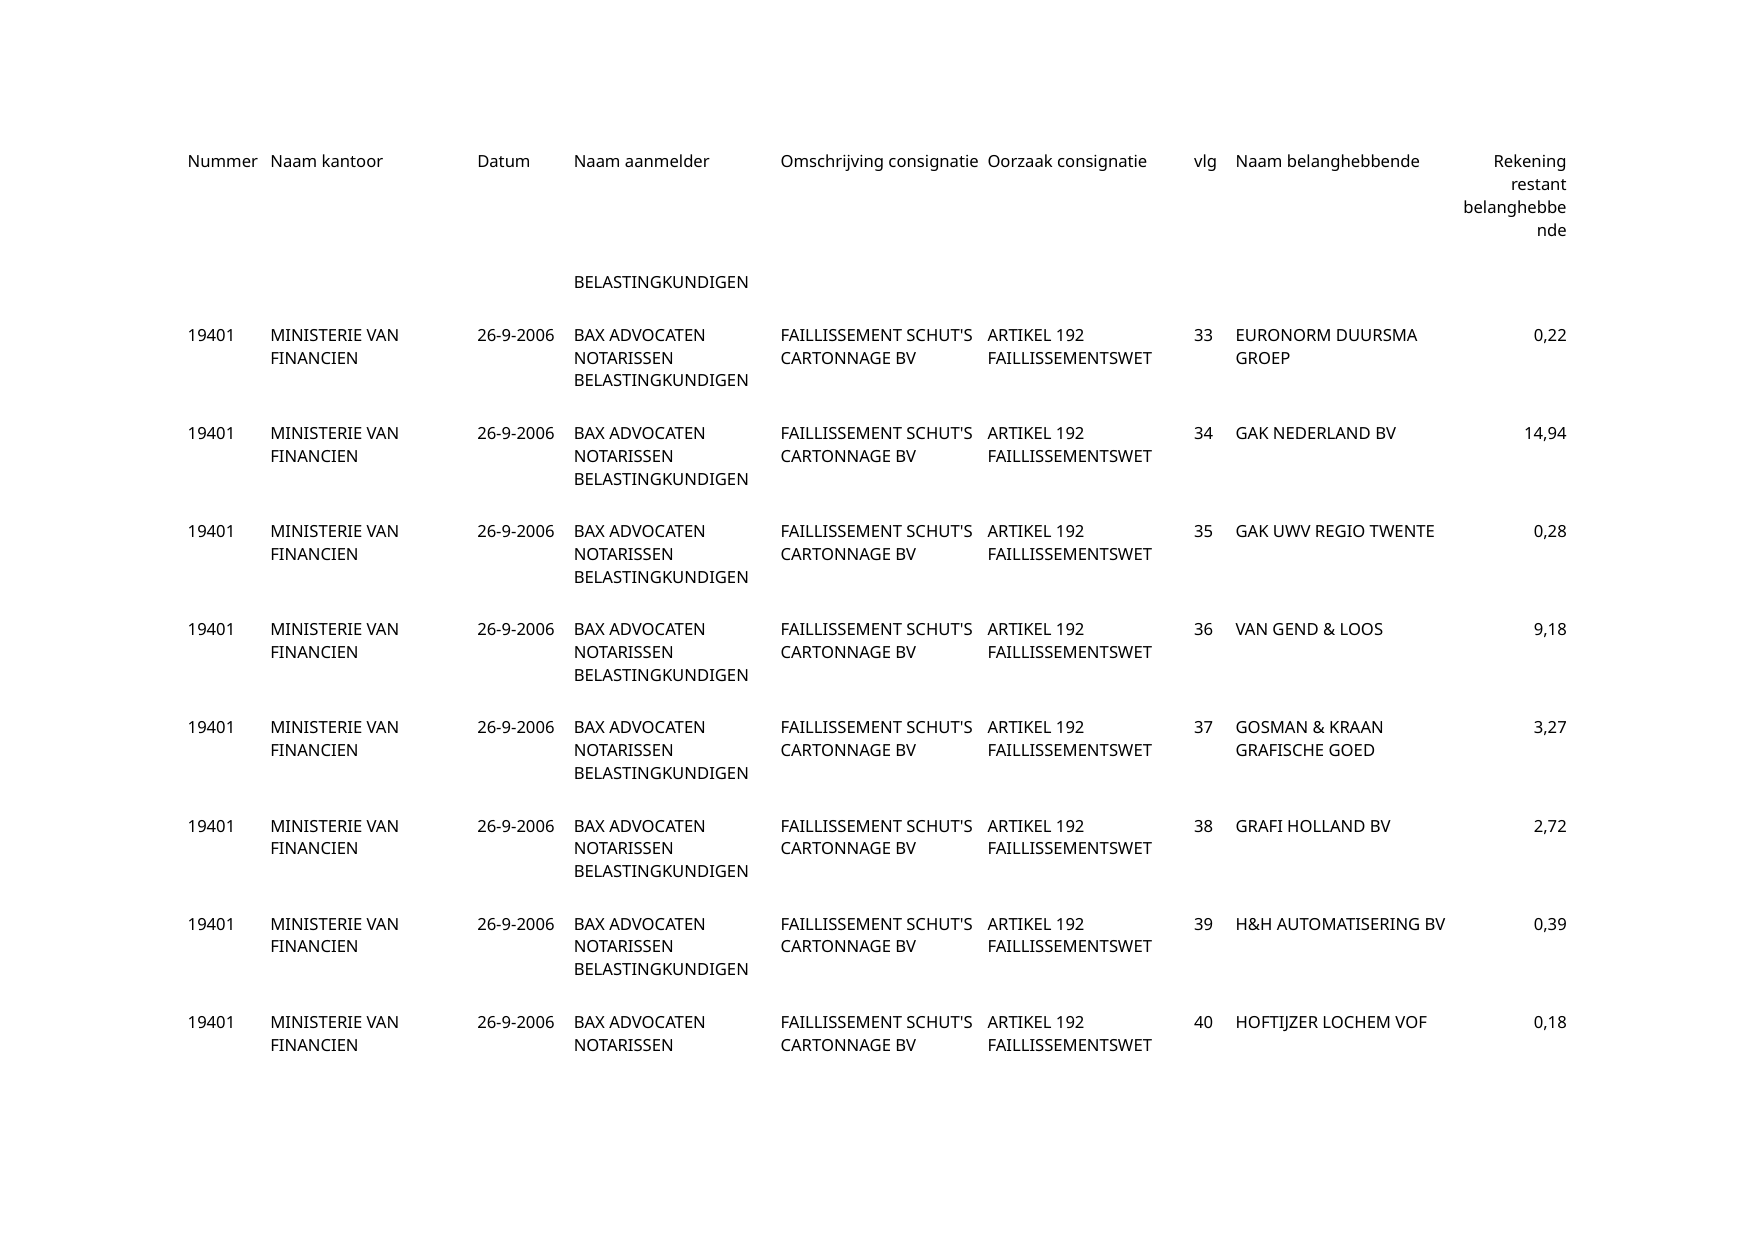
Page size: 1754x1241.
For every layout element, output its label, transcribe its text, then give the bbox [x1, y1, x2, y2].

table_cell GAK UWV REGIO TWENTE [1235, 520, 1456, 618]
table_cell GOSMAN & KRAAN GRAFISCHE GOED [1235, 716, 1456, 814]
table_cell FAILLISSEMENT SCHUT'S CARTONNAGE BV [780, 716, 987, 814]
table_cell ARTIKEL 192 FAILLISSEMENTSWET [987, 324, 1194, 422]
table_cell 26-9-2006 [477, 1010, 573, 1086]
table_cell 2,72 [1456, 814, 1566, 912]
table_cell [1235, 271, 1456, 323]
table_cell BAX ADVOCATEN NOTARISSEN BELASTINGKUNDIGEN [574, 520, 780, 618]
table_cell ARTIKEL 192 FAILLISSEMENTSWET [987, 1010, 1194, 1086]
table_cell 19401 [188, 814, 270, 912]
table_header Naam belanghebbende [1235, 150, 1456, 271]
table_cell FAILLISSEMENT SCHUT'S CARTONNAGE BV [780, 814, 987, 912]
table_cell ARTIKEL 192 FAILLISSEMENTSWET [987, 912, 1194, 1010]
table_cell 34 [1194, 422, 1235, 520]
table_cell BAX ADVOCATEN NOTARISSEN BELASTINGKUNDIGEN [574, 912, 780, 1010]
table_cell [780, 271, 987, 323]
table_cell HOFTIJZER LOCHEM VOF [1235, 1010, 1456, 1086]
table_cell MINISTERIE VAN FINANCIEN [270, 422, 477, 520]
table_cell 14,94 [1456, 422, 1566, 520]
table_cell [1194, 271, 1235, 323]
table_cell 0,22 [1456, 324, 1566, 422]
table_cell 19401 [188, 912, 270, 1010]
table_cell BELASTINGKUNDIGEN [574, 271, 780, 323]
table_cell 26-9-2006 [477, 422, 573, 520]
table_cell 26-9-2006 [477, 618, 573, 716]
table_header Naam kantoor [270, 150, 477, 271]
table_cell 37 [1194, 716, 1235, 814]
table_header Datum [477, 150, 573, 271]
table_cell BAX ADVOCATEN NOTARISSEN BELASTINGKUNDIGEN [574, 716, 780, 814]
table_header Omschrijving consignatie [780, 150, 987, 271]
table_cell MINISTERIE VAN FINANCIEN [270, 814, 477, 912]
table_cell 38 [1194, 814, 1235, 912]
table_cell EURONORM DUURSMA GROEP [1235, 324, 1456, 422]
table_cell 35 [1194, 520, 1235, 618]
table_header vlg [1194, 150, 1235, 271]
table_cell 3,27 [1456, 716, 1566, 814]
table_cell FAILLISSEMENT SCHUT'S CARTONNAGE BV [780, 618, 987, 716]
table_cell FAILLISSEMENT SCHUT'S CARTONNAGE BV [780, 520, 987, 618]
table_cell 40 [1194, 1010, 1235, 1086]
table_cell 19401 [188, 520, 270, 618]
table_cell VAN GEND & LOOS [1235, 618, 1456, 716]
table_cell [1456, 271, 1566, 323]
table_cell BAX ADVOCATEN NOTARISSEN BELASTINGKUNDIGEN [574, 422, 780, 520]
table_cell GAK NEDERLAND BV [1235, 422, 1456, 520]
table_cell BAX ADVOCATEN NOTARISSEN [574, 1010, 780, 1086]
table_header Naam aanmelder [574, 150, 780, 271]
table_cell [987, 271, 1194, 323]
table_cell 19401 [188, 422, 270, 520]
table_header Oorzaak consignatie [987, 150, 1194, 271]
table_cell 26-9-2006 [477, 520, 573, 618]
table_cell FAILLISSEMENT SCHUT'S CARTONNAGE BV [780, 324, 987, 422]
table_cell MINISTERIE VAN FINANCIEN [270, 912, 477, 1010]
table_cell MINISTERIE VAN FINANCIEN [270, 520, 477, 618]
table_cell 19401 [188, 324, 270, 422]
table_header Nummer [188, 150, 270, 271]
table_header Rekening restant belanghebbende [1456, 150, 1566, 271]
table_cell 9,18 [1456, 618, 1566, 716]
table_cell 33 [1194, 324, 1235, 422]
table_cell 19401 [188, 716, 270, 814]
table_cell [477, 271, 573, 323]
table_cell FAILLISSEMENT SCHUT'S CARTONNAGE BV [780, 912, 987, 1010]
table_cell FAILLISSEMENT SCHUT'S CARTONNAGE BV [780, 1010, 987, 1086]
table_cell 26-9-2006 [477, 814, 573, 912]
table_cell 0,28 [1456, 520, 1566, 618]
table_cell MINISTERIE VAN FINANCIEN [270, 324, 477, 422]
table_cell ARTIKEL 192 FAILLISSEMENTSWET [987, 618, 1194, 716]
table_cell MINISTERIE VAN FINANCIEN [270, 618, 477, 716]
table_cell BAX ADVOCATEN NOTARISSEN BELASTINGKUNDIGEN [574, 324, 780, 422]
table_cell 0,18 [1456, 1010, 1566, 1086]
table_cell 19401 [188, 618, 270, 716]
table_cell [188, 271, 270, 323]
table_cell MINISTERIE VAN FINANCIEN [270, 1010, 477, 1086]
table_cell MINISTERIE VAN FINANCIEN [270, 716, 477, 814]
table_cell BAX ADVOCATEN NOTARISSEN BELASTINGKUNDIGEN [574, 814, 780, 912]
table_cell 0,39 [1456, 912, 1566, 1010]
table_cell 19401 [188, 1010, 270, 1086]
table_cell ARTIKEL 192 FAILLISSEMENTSWET [987, 422, 1194, 520]
table_cell [270, 271, 477, 323]
table_cell ARTIKEL 192 FAILLISSEMENTSWET [987, 520, 1194, 618]
table_cell 26-9-2006 [477, 716, 573, 814]
table_cell 26-9-2006 [477, 912, 573, 1010]
table_cell 36 [1194, 618, 1235, 716]
table_cell GRAFI HOLLAND BV [1235, 814, 1456, 912]
table_cell ARTIKEL 192 FAILLISSEMENTSWET [987, 814, 1194, 912]
table_cell 39 [1194, 912, 1235, 1010]
table_cell FAILLISSEMENT SCHUT'S CARTONNAGE BV [780, 422, 987, 520]
table_cell 26-9-2006 [477, 324, 573, 422]
table_cell H&H AUTOMATISERING BV [1235, 912, 1456, 1010]
table_cell ARTIKEL 192 FAILLISSEMENTSWET [987, 716, 1194, 814]
table_cell BAX ADVOCATEN NOTARISSEN BELASTINGKUNDIGEN [574, 618, 780, 716]
